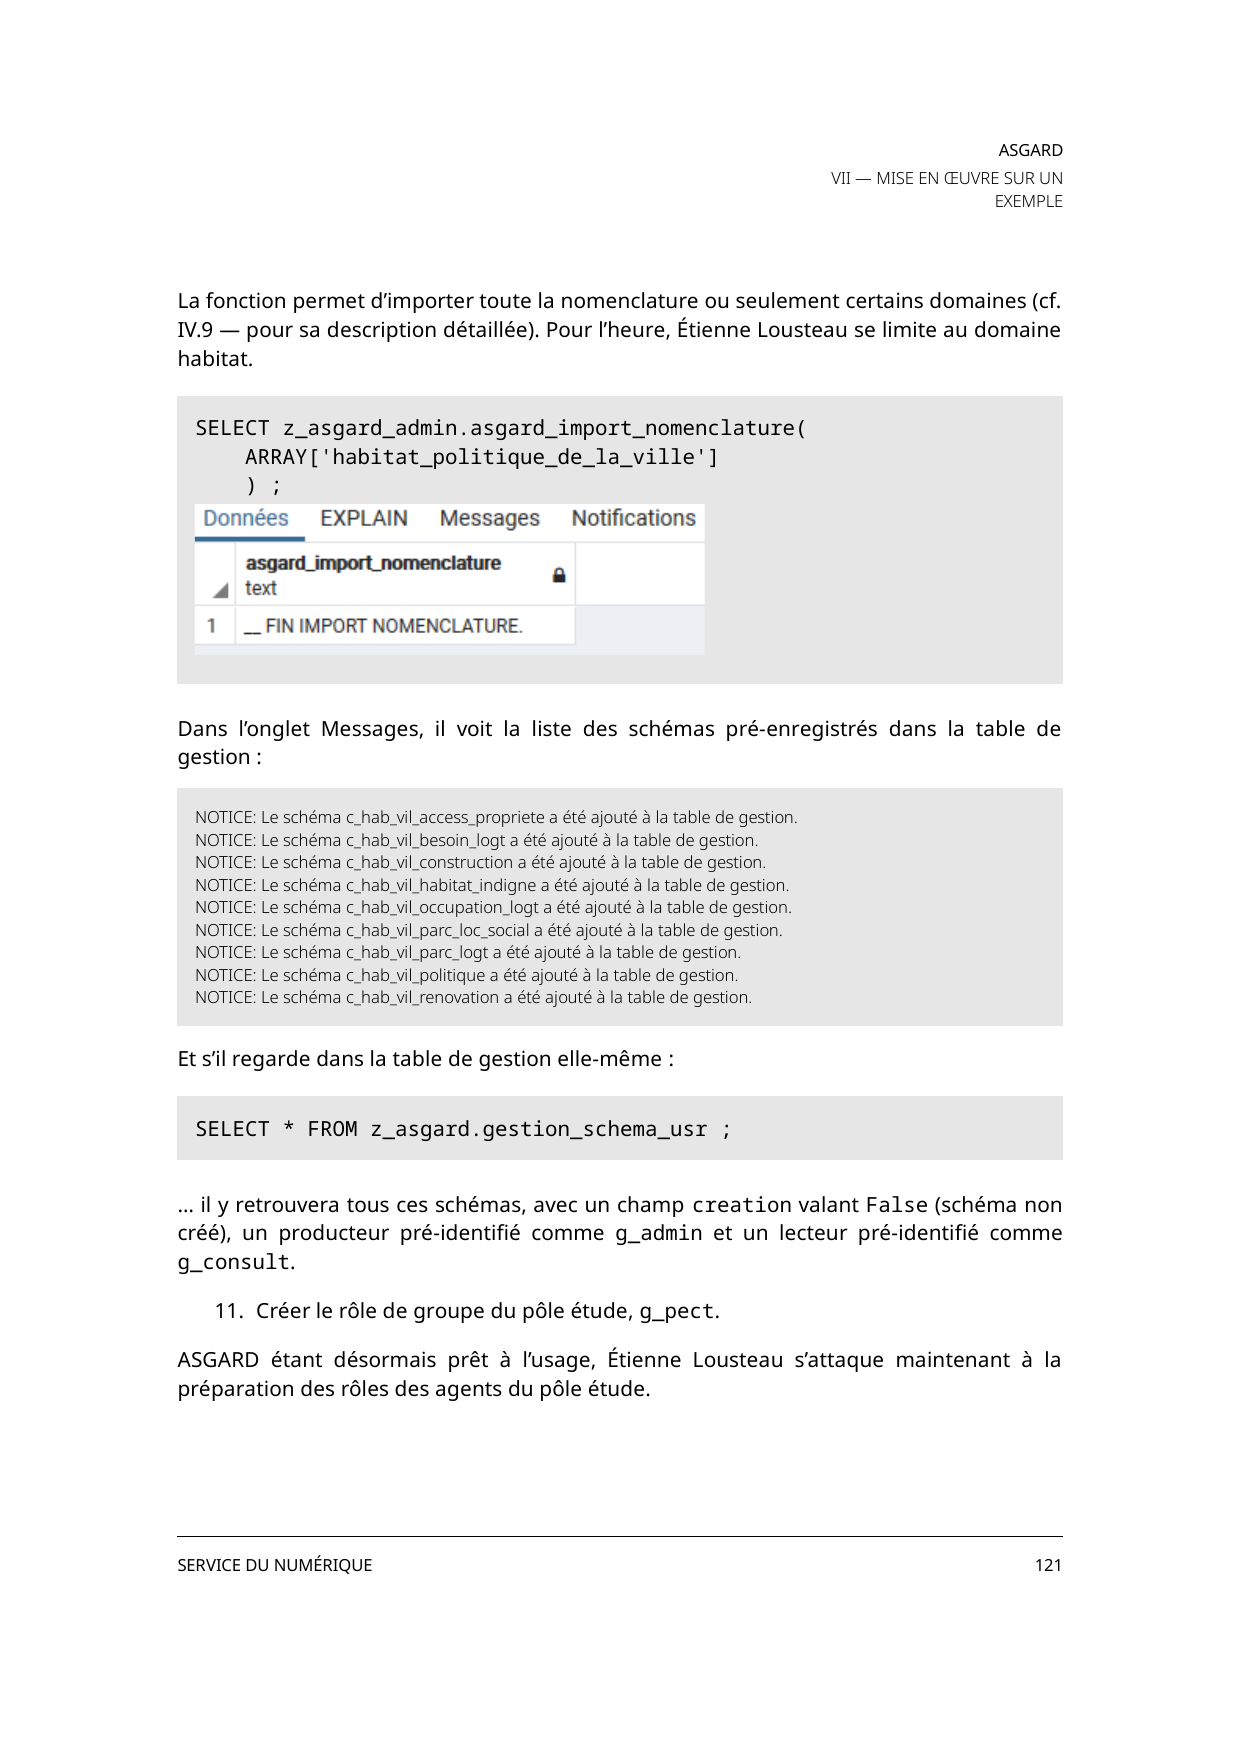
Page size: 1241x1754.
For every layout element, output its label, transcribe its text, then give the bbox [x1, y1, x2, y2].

text ARRAY['habitat_politique_de_la_ville'] [177, 442, 1063, 470]
text ASGARD étant désormais prêt à l’usage, Étienne Lousteau s’attaque maintenant à la préparation des rôles des agents du pôle étude. [177, 1345, 1063, 1402]
list Créer le rôle de groupe du pôle étude, g_pect. [214, 1296, 1063, 1324]
text NOTICE: Le schéma c_hab_vil_renovation a été ajouté à la table de gestion. [177, 986, 1063, 1026]
text NOTICE: Le schéma c_hab_vil_parc_logt a été ajouté à la table de gestion. [177, 941, 1063, 964]
text Et s’il regarde dans la table de gestion elle-même : [177, 1044, 1063, 1073]
text SELECT z_asgard_admin.asgard_import_nomenclature( [177, 396, 1063, 442]
text NOTICE: Le schéma c_hab_vil_parc_loc_social a été ajouté à la table de gestion. [177, 919, 1063, 941]
text SELECT * FROM z_asgard.gestion_schema_usr ; [177, 1096, 1063, 1160]
text NOTICE: Le schéma c_hab_vil_occupation_logt a été ajouté à la table de gestion. [177, 896, 1063, 919]
text NOTICE: Le schéma c_hab_vil_habitat_indigne a été ajouté à la table de gestion. [177, 874, 1063, 896]
text NOTICE: Le schéma c_hab_vil_politique a été ajouté à la table de gestion. [177, 964, 1063, 986]
picture [194, 504, 705, 655]
text ) ; [177, 470, 1063, 499]
text Dans l’onglet Messages, il voit la liste des schémas pré-enregistrés dans la table de gestion : [177, 714, 1063, 771]
text NOTICE: Le schéma c_hab_vil_construction a été ajouté à la table de gestion. [177, 851, 1063, 874]
text NOTICE: Le schéma c_hab_vil_besoin_logt a été ajouté à la table de gestion. [177, 829, 1063, 851]
text La fonction permet d’importer toute la nomenclature ou seulement certains domaines (cf. IV.9 pour sa description détaillée). Pour l’heure, Étienne Lousteau se limite au domaine habitat. [177, 286, 1063, 372]
text … il y retrouvera tous ces schémas, avec un champ creation valant False (schéma non créé), un producteur pré-identifié comme g_admin et un lecteur pré-identifié comme g_consult. [177, 1190, 1063, 1275]
text NOTICE: Le schéma c_hab_vil_access_propriete a été ajouté à la table de gestion. [177, 788, 1063, 829]
